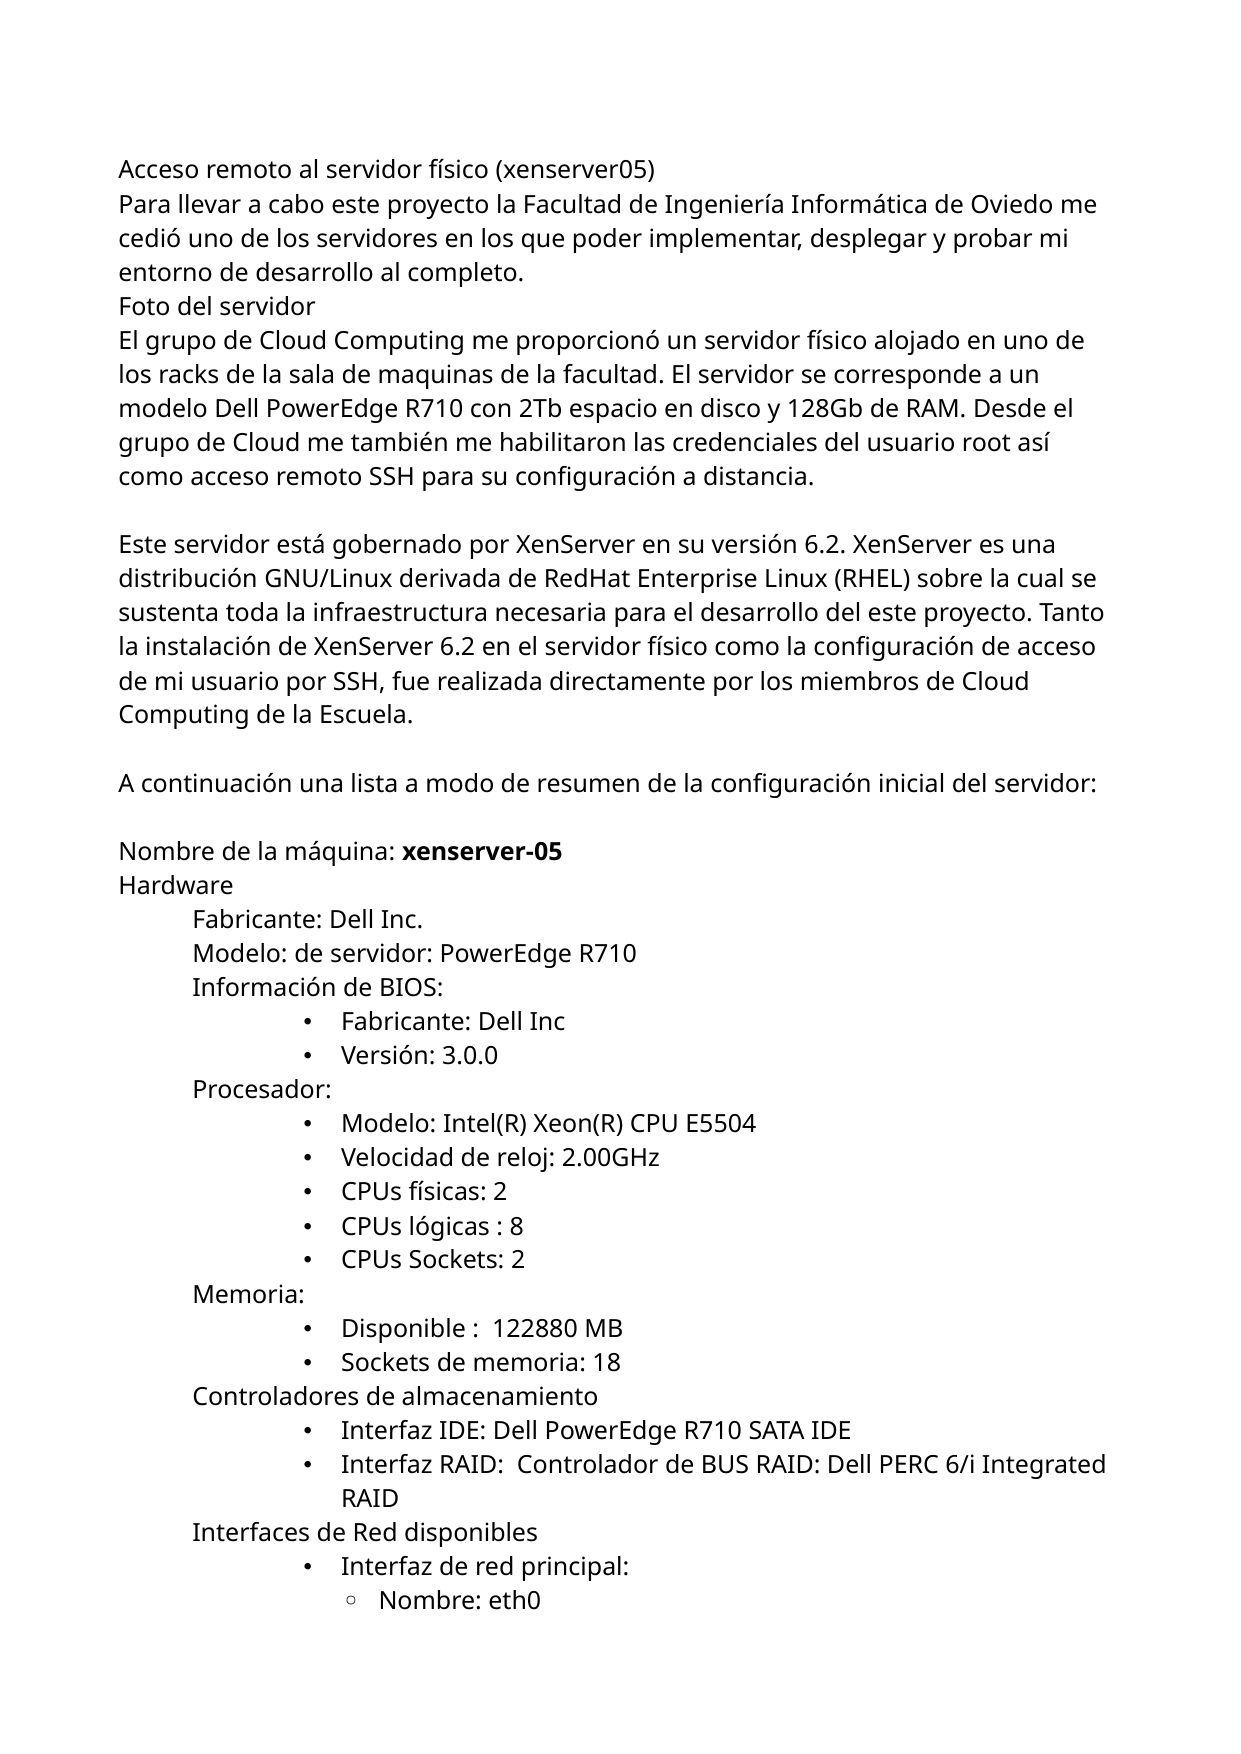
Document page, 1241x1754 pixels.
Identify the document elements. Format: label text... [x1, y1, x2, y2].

list Interfaz RAID: Controlador de BUS RAID: Dell PERC 6/i Integrated RAID [303, 1447, 1122, 1515]
text Para llevar a cabo este proyecto la Facultad de Ingeniería Informática de Oviedo me cedió uno de los servidores en los que poder implementar, desplegar y probar mi entorno de desarrollo al completo. [118, 186, 1122, 288]
text Nombre de la máquina: xenserver-05 [118, 833, 1122, 867]
list Nombre: eth0 [341, 1583, 1122, 1617]
list Interfaz IDE: Dell PowerEdge R710 SATA IDE [303, 1412, 1122, 1447]
text Este servidor está gobernado por XenServer en su versión 6.2. XenServer es una distribución GNU/Linux derivada de RedHat Enterprise Linux (RHEL) sobre la cual se sustenta toda la infraestructura necesaria para el desarrollo del este proyecto. Tanto la instalación de XenServer 6.2 en el servidor físico como la configuración de acceso de mi usuario por SSH, fue realizada directamente por los miembros de Cloud Computing de la Escuela. [118, 527, 1122, 731]
text Controladores de almacenamiento [192, 1378, 1122, 1412]
text Fabricante: Dell Inc. [192, 902, 1122, 936]
list CPUs físicas: 2 [303, 1174, 1122, 1208]
list Modelo: Intel(R) Xeon(R) CPU E5504 [303, 1106, 1122, 1140]
text Acceso remoto al servidor físico (xenserver05) [118, 152, 1122, 186]
text Memoria: [192, 1276, 1122, 1310]
list Disponible : 122880 MB [303, 1310, 1122, 1344]
text El grupo de Cloud Computing me proporcionó un servidor físico alojado en uno de los racks de la sala de maquinas de la facultad. El servidor se corresponde a un modelo Dell PowerEdge R710 con 2Tb espacio en disco y 128Gb de RAM. Desde el grupo de Cloud me también me habilitaron las credenciales del usuario root así como acceso remoto SSH para su configuración a distancia. [118, 322, 1122, 493]
text Procesador: [192, 1072, 1122, 1106]
list Versión: 3.0.0 [303, 1038, 1122, 1072]
list Velocidad de reloj: 2.00GHz [303, 1140, 1122, 1174]
text Información de BIOS: [192, 970, 1122, 1004]
list Fabricante: Dell Inc [303, 1004, 1122, 1038]
text Foto del servidor [118, 288, 1122, 322]
text A continuación una lista a modo de resumen de la configuración inicial del servidor: [118, 765, 1122, 799]
list Sockets de memoria: 18 [303, 1344, 1122, 1378]
text Interfaces de Red disponibles [192, 1515, 1122, 1549]
list Interfaz de red principal: [303, 1549, 1122, 1583]
text Hardware [118, 867, 1122, 902]
text Modelo: de servidor: PowerEdge R710 [192, 936, 1122, 970]
list CPUs Sockets: 2 [303, 1242, 1122, 1276]
list CPUs lógicas : 8 [303, 1208, 1122, 1242]
